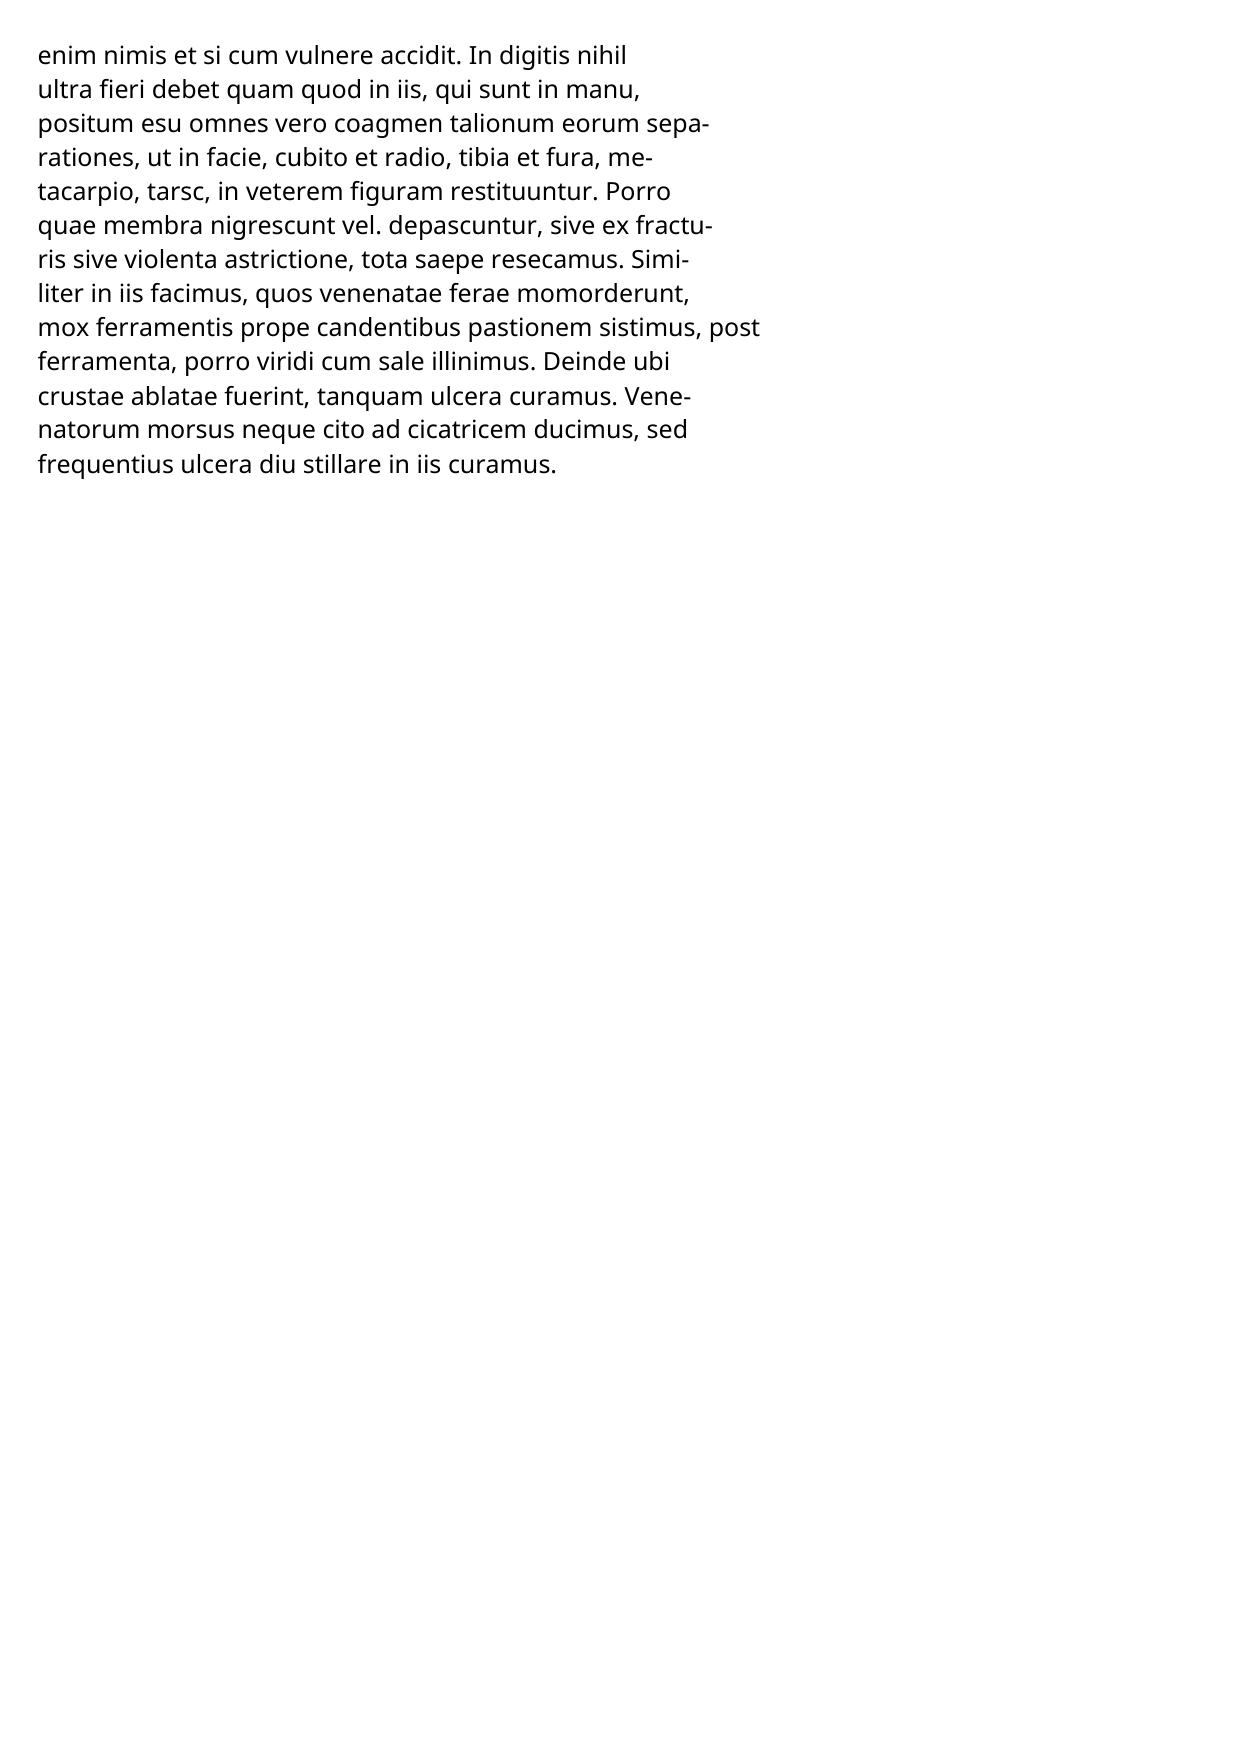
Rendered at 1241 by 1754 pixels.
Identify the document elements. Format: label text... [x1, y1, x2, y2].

text enim nimis et si cum vulnere accidit. In digitis nihil ultra fieri debet quam quod in iis, qui sunt in manu, positum esu omnes vero coagmen talionum eorum sepa- rationes, ut in facie, cubito et radio, tibia et fura, me- tacarpio, tarsc, in veterem figuram restituuntur. Porro quae membra nigrescunt vel. depascuntur, sive ex fractu- ris sive violenta astrictione, tota saepe resecamus. Simi- liter in iis facimus, quos venenatae ferae momorderunt, mox ferramentis prope candentibus pastionem sistimus, post ferramenta, porro viridi cum sale illinimus. Deinde ubi crustae ablatae fuerint, tanquam ulcera curamus. Vene- natorum morsus neque cito ad cicatricem ducimus, sed frequentius ulcera diu stillare in iis curamus. [37, 37, 1203, 480]
